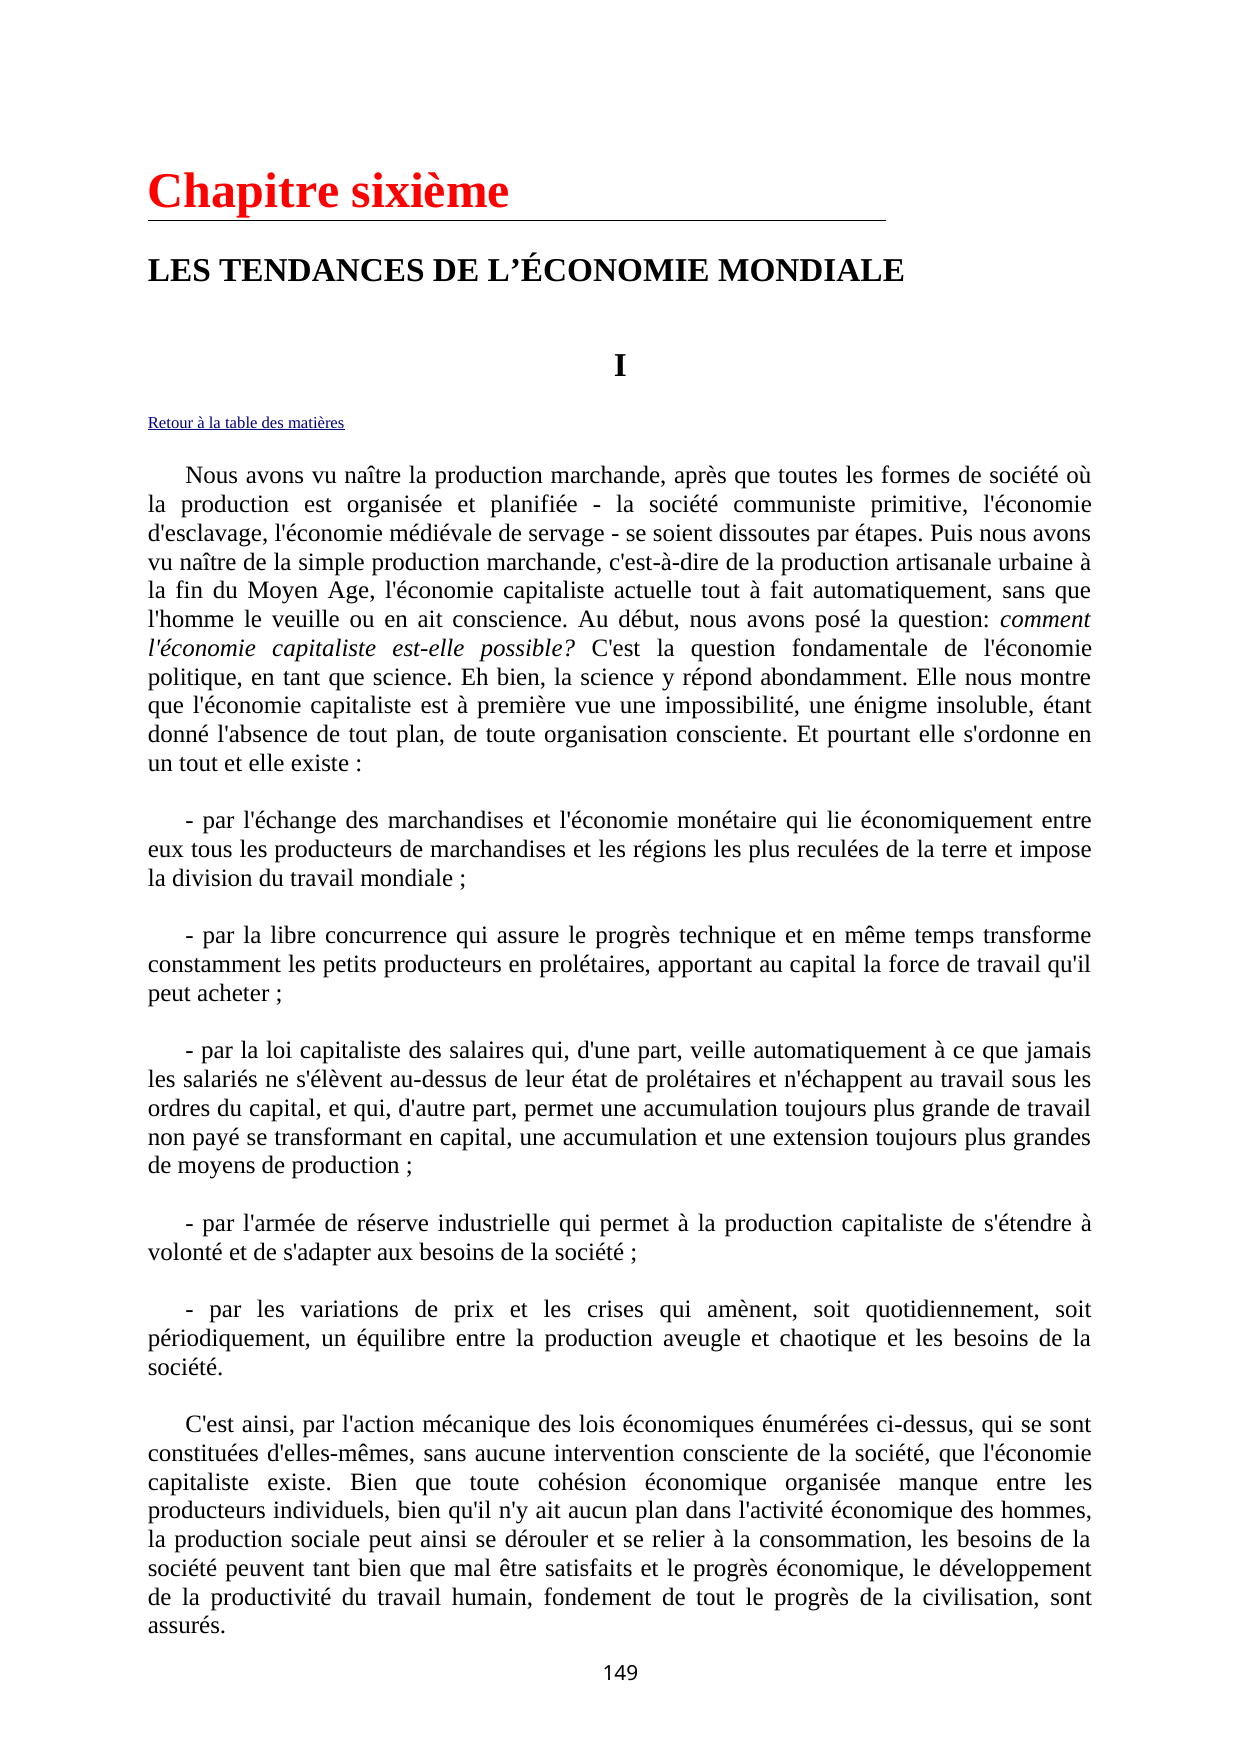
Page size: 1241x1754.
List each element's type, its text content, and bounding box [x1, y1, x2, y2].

text - par la loi capitaliste des salaires qui, d'une part, veille automatiquement à ce que jamais les salariés ne s'élèvent au-dessus de leur état de prolétaires et n'échappent au travail sous les ordres du capital, et qui, d'autre part, permet une accumulation toujours plus grande de travail non payé se transformant en capital, une accumulation et une extension toujours plus grandes de moyens de production ; [148, 1036, 1093, 1179]
text Nous avons vu naître la production marchande, après que toutes les formes de société où la production est organisée et planifiée - la société communiste primitive, l'économie d'esclavage, l'économie médiévale de servage - se soient dissoutes par étapes. Puis nous avons vu naître de la simple production marchande, c'est-à-dire de la production artisanale urbaine à la fin du Moyen Age, l'économie capitaliste actuelle tout à fait automatiquement, sans que l'homme le veuille ou en ait conscience. Au début, nous avons posé la question: comment l'économie capitaliste est-elle possible? C'est la question fondamentale de l'économie politique, en tant que science. Eh bien, la science y répond abondamment. Elle nous montre que l'économie capitaliste est à première vue une impossibilité, une énigme insoluble, étant donné l'absence de tout plan, de toute organisation consciente. Et pourtant elle s'ordonne en un tout et elle existe : [148, 461, 1093, 777]
text I [148, 346, 1093, 384]
text - par l'échange des marchandises et l'économie monétaire qui lie économiquement entre eux tous les producteurs de marchandises et les régions les plus reculées de la terre et impose la division du travail mondiale ; [148, 806, 1093, 892]
text - par la libre concurrence qui assure le progrès technique et en même temps transforme constamment les petits producteurs en prolétaires, apportant au capital la force de travail qu'il peut acheter ; [148, 921, 1093, 1007]
text Retour à la table des matières [148, 413, 1093, 432]
text Chapitre sixième [148, 160, 886, 220]
text - par l'armée de réserve industrielle qui permet à la production capitaliste de s'étendre à volonté et de s'adapter aux besoins de la société ; [148, 1208, 1093, 1266]
text LES TENDANCES DE L’ÉCONOMIE MONDIALE [148, 250, 1093, 288]
text C'est ainsi, par l'action mécanique des lois économiques énumérées ci-dessus, qui se sont constituées d'elles-mêmes, sans aucune intervention consciente de la société, que l'économie capitaliste existe. Bien que toute cohésion économique organisée manque entre les producteurs individuels, bien qu'il n'y ait aucun plan dans l'activité économique des hommes, la production sociale peut ainsi se dérouler et se relier à la consommation, les besoins de la société peuvent tant bien que mal être satisfaits et le progrès économique, le développement de la productivité du travail humain, fonde­ment de tout le progrès de la civilisation, sont assurés. [148, 1409, 1093, 1639]
text - par les variations de prix et les crises qui amènent, soit quotidiennement, soit périodiquement, un équilibre entre la production aveugle et chaotique et les besoins de la société. [148, 1294, 1093, 1381]
